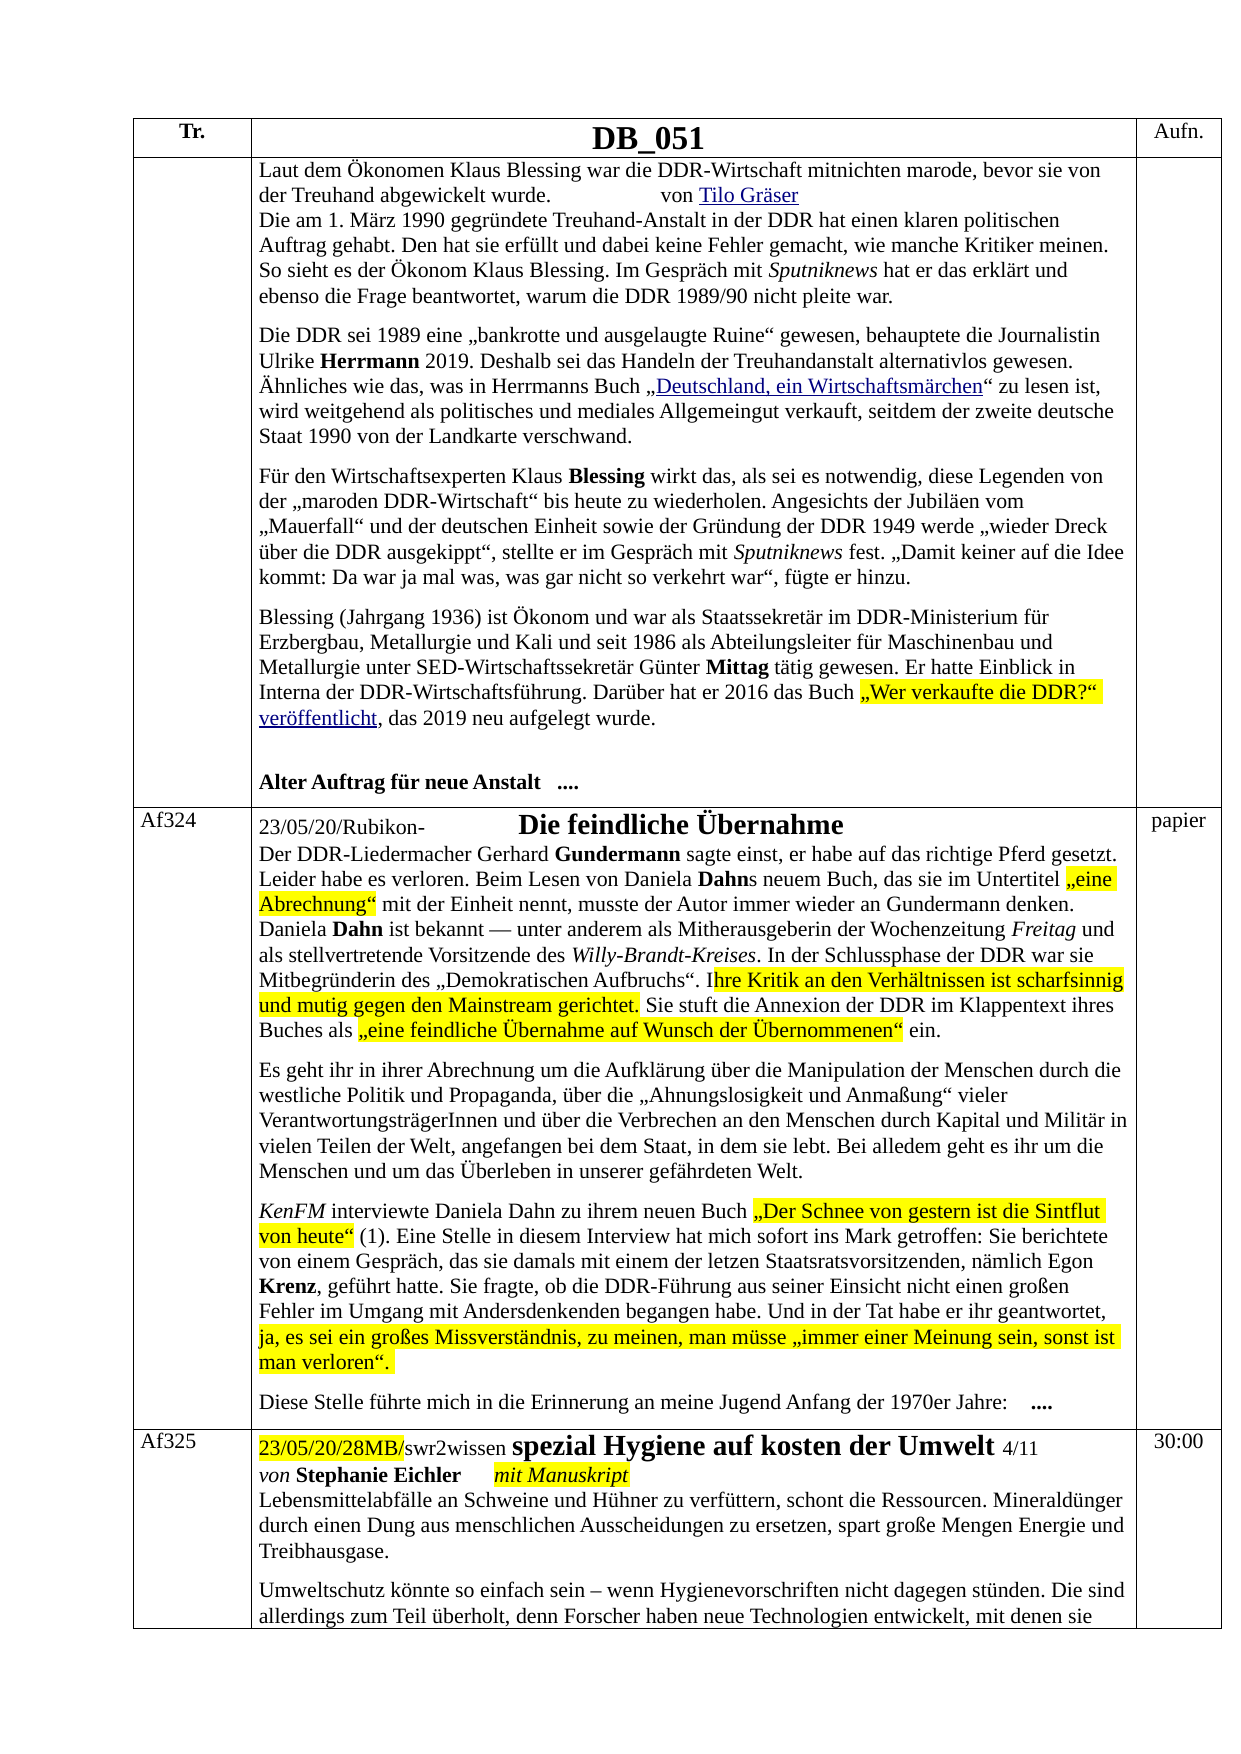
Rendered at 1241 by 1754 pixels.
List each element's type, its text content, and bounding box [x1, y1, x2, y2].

table_cell Af325 [134, 1430, 251, 1628]
table_header DB_051 [252, 119, 1136, 157]
table_cell Af324 [134, 808, 251, 1428]
table_cell [134, 158, 251, 807]
table_cell 23/05/20/28MB/swr2wissen spezial Hygiene auf kosten der Umwelt 4/11 von Stephanie Eichler mit Manuskript Lebensmittelabfälle an Schweine und Hühner zu verfüttern, schont die Ressourcen. Mineraldünger durch einen Dung aus menschlichen Ausscheidungen zu ersetzen, spart große Mengen Energie und Treibhausgase. Umweltschutz könnte so einfach sein – wenn Hygienevorschriften nicht dagegen stünden. Die sind allerdings zum Teil überholt, denn Forscher haben neue Technologien entwickelt, mit denen sie [252, 1430, 1136, 1628]
table_cell Laut dem Ökonomen Klaus Blessing war die DDR-Wirtschaft mitnichten marode, bevor sie von der Treuhand abgewickelt wurde. von Tilo Gräser Die am 1. März 1990 gegründete Treuhand-Anstalt in der DDR hat einen klaren politischen Auftrag gehabt. Den hat sie erfüllt und dabei keine Fehler gemacht, wie manche Kritiker meinen. So sieht es der Ökonom Klaus Blessing. Im Gespräch mit Sputniknews hat er das erklärt und ebenso die Frage beantwortet, warum die DDR 1989/90 nicht pleite war. Die DDR sei 1989 eine „bankrotte und ausgelaugte Ruine“ gewesen, behauptete die Journalistin Ulrike Herrmann 2019. Deshalb sei das Handeln der Treuhandanstalt alternativlos gewesen. Ähnliches wie das, was in Herrmanns Buch „Deutschland, ein Wirtschaftsmärchen“ zu lesen ist, wird weitgehend als politisches und mediales Allgemeingut verkauft, seitdem der zweite deutsche Staat 1990 von der Landkarte verschwand. Für den Wirtschaftsexperten Klaus Blessing wirkt das, als sei es notwendig, diese Legenden von der „maroden DDR-Wirtschaft“ bis heute zu wiederholen. Angesichts der Jubiläen vom „Mauerfall“ und der deutschen Einheit sowie der Gründung der DDR 1949 werde „wieder Dreck über die DDR ausgekippt“, stellte er im Gespräch mit Sputniknews fest. „Damit keiner auf die Idee kommt: Da war ja mal was, was gar nicht so verkehrt war“, fügte er hinzu. Blessing (Jahrgang 1936) ist Ökonom und war als Staatssekretär im DDR-Ministerium für Erzbergbau, Metallurgie und Kali und seit 1986 als Abteilungsleiter für Maschinenbau und Metallurgie unter SED-Wirtschaftssekretär Günter Mittag tätig gewesen. Er hatte Einblick in Interna der DDR-Wirtschaftsführung. Darüber hat er 2016 das Buch „Wer verkaufte die DDR?“ veröffentlicht, das 2019 neu aufgelegt wurde. Alter Auftrag für neue Anstalt .... [252, 158, 1136, 807]
table_cell 23/05/20/Rubikon- Die feindliche Übernahme Der DDR-Liedermacher Gerhard Gundermann sagte einst, er habe auf das richtige Pferd gesetzt. Leider habe es verloren. Beim Lesen von Daniela Dahns neuem Buch, das sie im Untertitel „eine Abrechnung“ mit der Einheit nennt, musste der Autor immer wieder an Gundermann denken. Daniela Dahn ist bekannt — unter anderem als Mitherausgeberin der Wochenzeitung Freitag und als stellvertretende Vorsitzende des Willy-Brandt-Kreises. In der Schlussphase der DDR war sie Mitbegründerin des „Demokratischen Aufbruchs“. Ihre Kritik an den Verhältnissen ist scharfsinnig und mutig gegen den Mainstream gerichtet. Sie stuft die Annexion der DDR im Klappentext ihres Buches als „eine feindliche Übernahme auf Wunsch der Übernommenen“ ein. Es geht ihr in ihrer Abrechnung um die Aufklärung über die Manipulation der Menschen durch die westliche Politik und Propaganda, über die „Ahnungslosigkeit und Anmaßung“ vieler VerantwortungsträgerInnen und über die Verbrechen an den Menschen durch Kapital und Militär in vielen Teilen der Welt, angefangen bei dem Staat, in dem sie lebt. Bei alledem geht es ihr um die Menschen und um das Überleben in unserer gefährdeten Welt. KenFM interviewte Daniela Dahn zu ihrem neuen Buch „Der Schnee von gestern ist die Sintflut von heute“ (1). Eine Stelle in diesem Interview hat mich sofort ins Mark getroffen: Sie berichtete von einem Gespräch, das sie damals mit einem der letzen Staatsratsvorsitzenden, nämlich Egon Krenz, geführt hatte. Sie fragte, ob die DDR-Führung aus seiner Einsicht nicht einen großen Fehler im Umgang mit Andersdenkenden begangen habe. Und in der Tat habe er ihr geantwortet, ja, es sei ein großes Missverständnis, zu meinen, man müsse „immer einer Meinung sein, sonst ist man verloren“. Diese Stelle führte mich in die Erinnerung an meine Jugend Anfang der 1970er Jahre: .... [252, 808, 1136, 1428]
table_cell [1137, 158, 1221, 807]
table_cell papier [1137, 808, 1221, 1428]
table_header ­Tr. [134, 119, 251, 157]
table_header Aufn. [1137, 119, 1221, 157]
table_cell 30:00 [1137, 1430, 1221, 1628]
